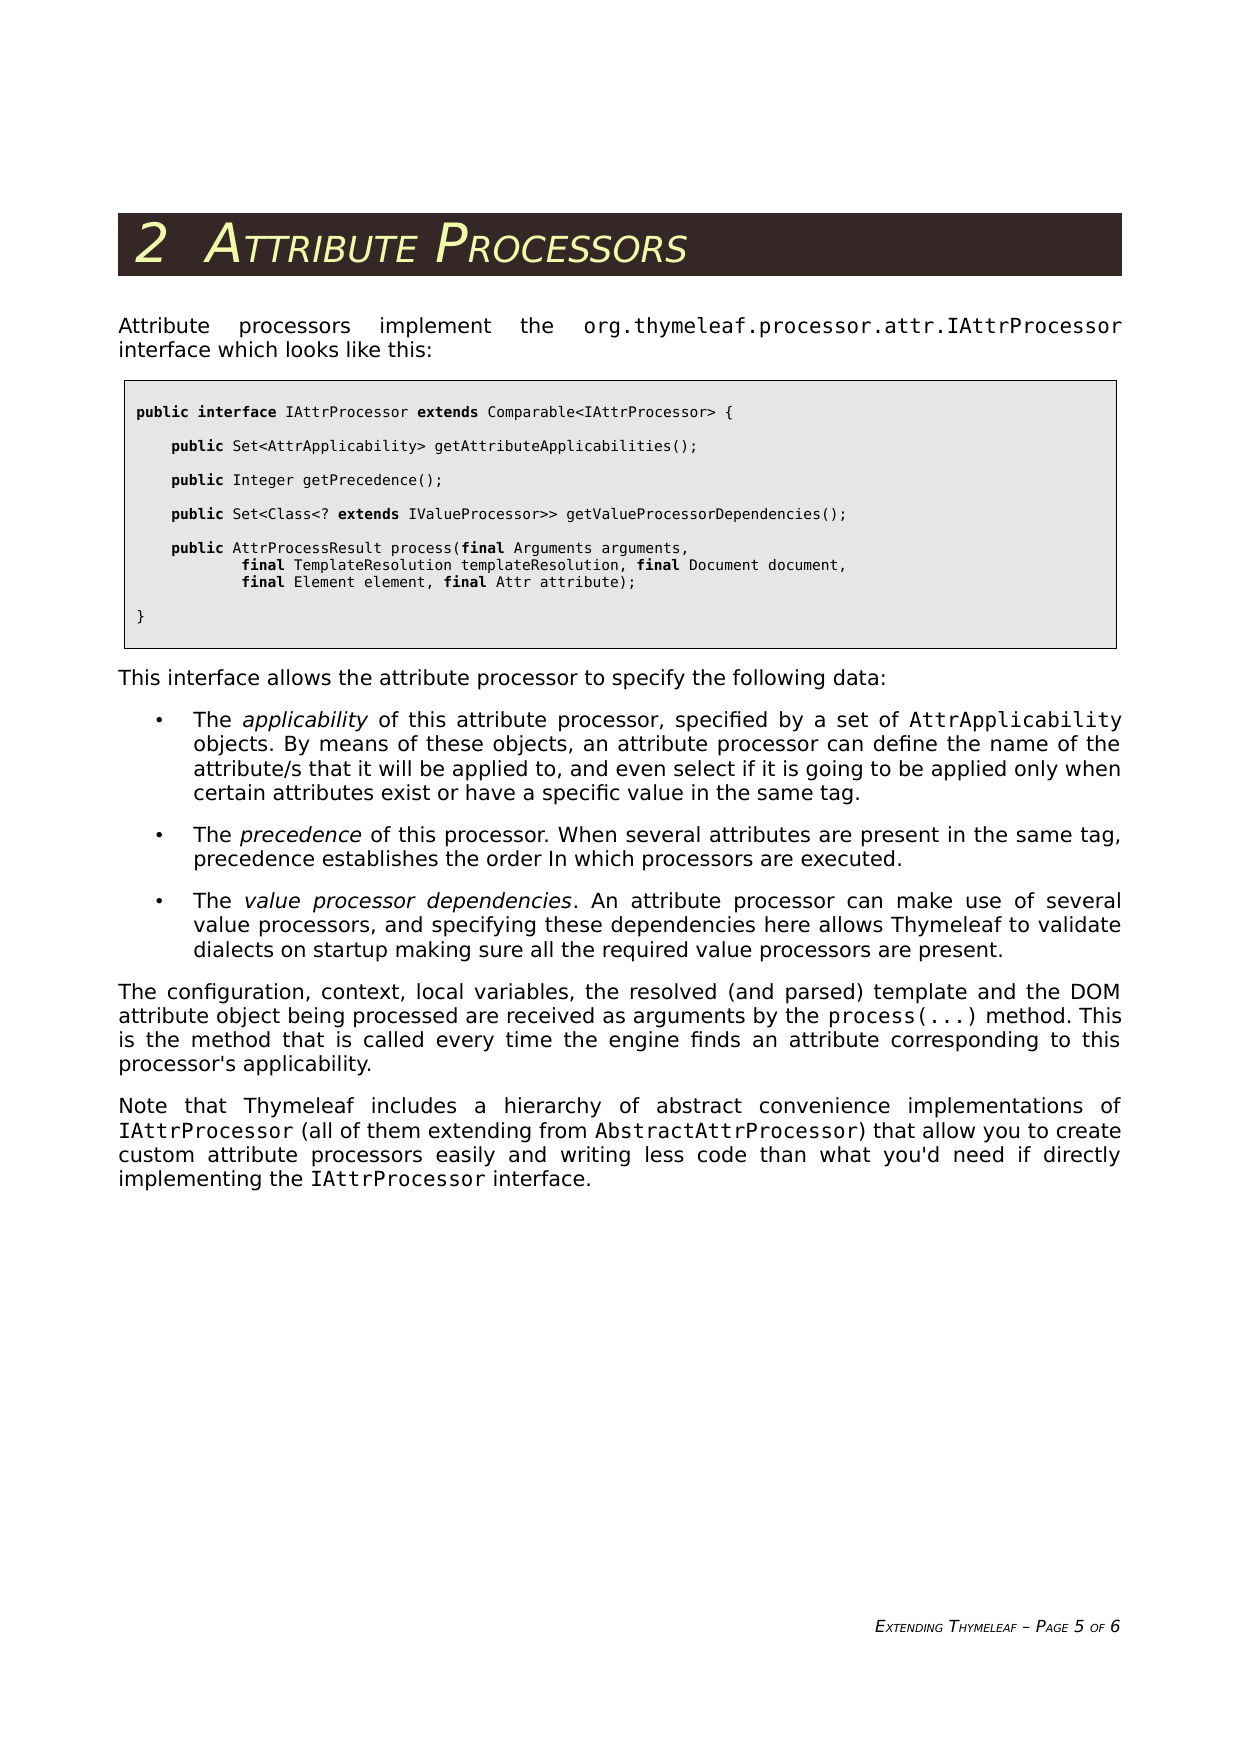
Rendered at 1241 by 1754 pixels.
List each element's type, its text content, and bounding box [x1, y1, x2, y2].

text The configuration, context, local variables, the resolved (and parsed) template and the DOM attribute object being processed are received as arguments by the process(...) method. This is the method that is called every time the engine finds an attribute corresponding to this processor's applicability. [118, 980, 1122, 1077]
subtitle Attribute Processors [118, 213, 1122, 276]
list The applicability of this attribute processor, specified by a set of AttrApplicability objects. By means of these objects, an attribute processor can define the name of the attribute/s that it will be applied to, and even select if it is going to be applied only when certain attributes exist or have a specific value in the same tag. [156, 708, 1122, 805]
list The value processor dependencies. An attribute processor can make use of several value processors, and specifying these dependencies here allows Thymeleaf to validate dialects on startup making sure all the required value processors are present. [156, 889, 1122, 962]
text Attribute processors implement the org.thymeleaf.processor.attr.IAttrProcessor interface which looks like this: [118, 314, 1122, 362]
list The precedence of this processor. When several attributes are present in the same tag, precedence establishes the order In which processors are executed. [156, 823, 1122, 871]
text public interface IAttrProcessor extends Comparable<IAttrProcessor> { public Set<AttrApplicability> getAttributeApplicabilities(); public Integer getPrecedence(); public Set<Class<? extends IValueProcessor>> getValueProcessorDependencies(); public AttrProcessResult process(final Arguments arguments, final TemplateResolution templateResolution, final Document document, final Element element, final Attr attribute); } [125, 381, 1116, 648]
text Note that Thymeleaf includes a hierarchy of abstract convenience implementations of IAttrProcessor (all of them extending from AbstractAttrProcessor) that allow you to create custom attribute processors easily and writing less code than what you'd need if directly implementing the IAttrProcessor interface. [118, 1094, 1122, 1192]
text This interface allows the attribute processor to specify the following data: [118, 666, 1122, 690]
